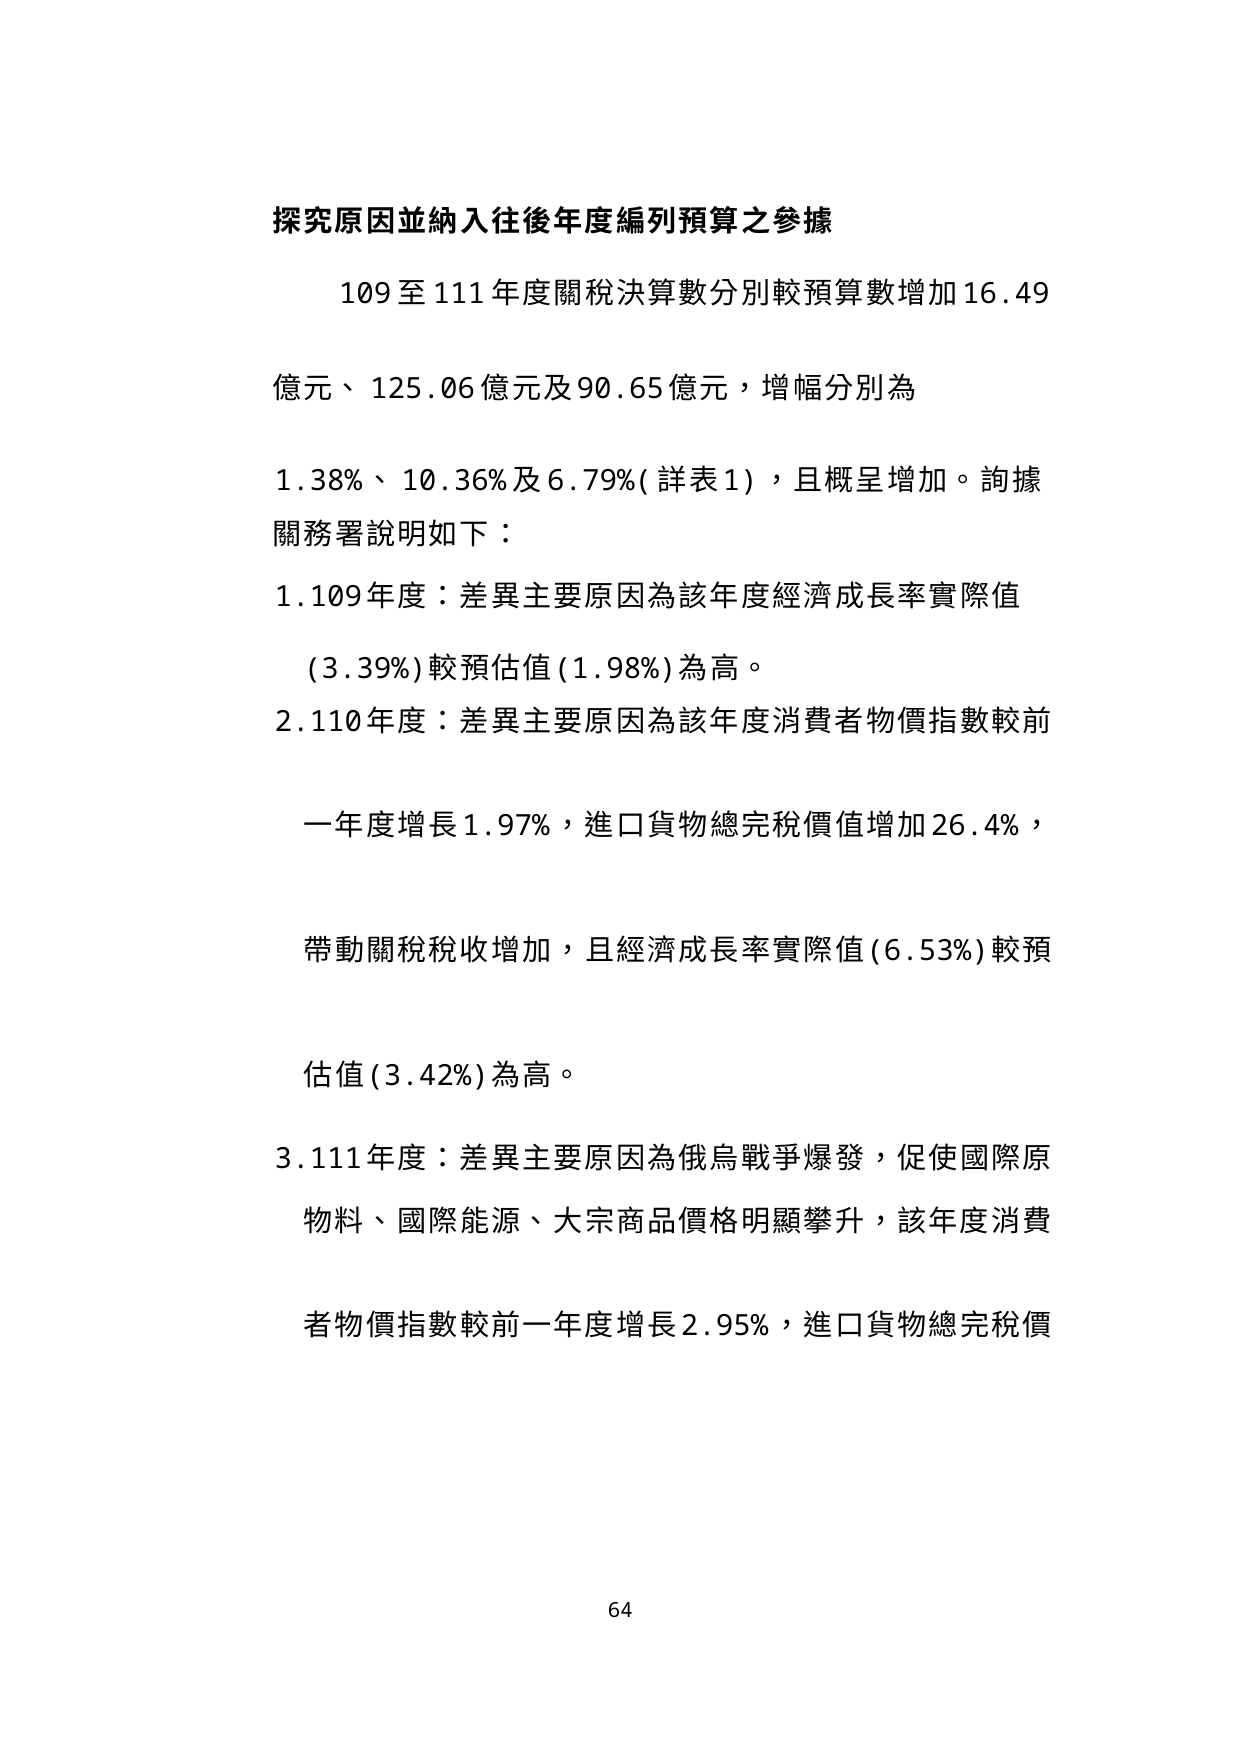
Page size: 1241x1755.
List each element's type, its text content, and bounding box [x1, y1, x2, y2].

text 探究原因並納入往後年度編列預算之參據 [236, 177, 1063, 240]
text 2.110年度：差異主要原因為該年度消費者物價指數較前一年度增長1.97%，進口貨物總完稅價值增加26.4%，帶動關稅稅收增加，且經濟成長率實際值(6.53%)較預估值(3.42%)為高。 [266, 677, 1063, 1115]
text 3.111年度：差異主要原因為俄烏戰爭爆發，促使國際原物料、國際能源、大宗商品價格明顯攀升，該年度消費者物價指數較前一年度增長2.95%，進口貨物總完稅價 [266, 1115, 1063, 1365]
text 109至111年度關稅決算數分別較預算數增加16.49億元、125.06億元及90.65億元，增幅分別為1.38%、10.36%及6.79%(詳表1)，且概呈增加。詢據關務署說明如下： [266, 240, 1063, 552]
text 1.109年度：差異主要原因為該年度經濟成長率實際值(3.39%)較預估值(1.98%)為高。 [266, 552, 1063, 677]
